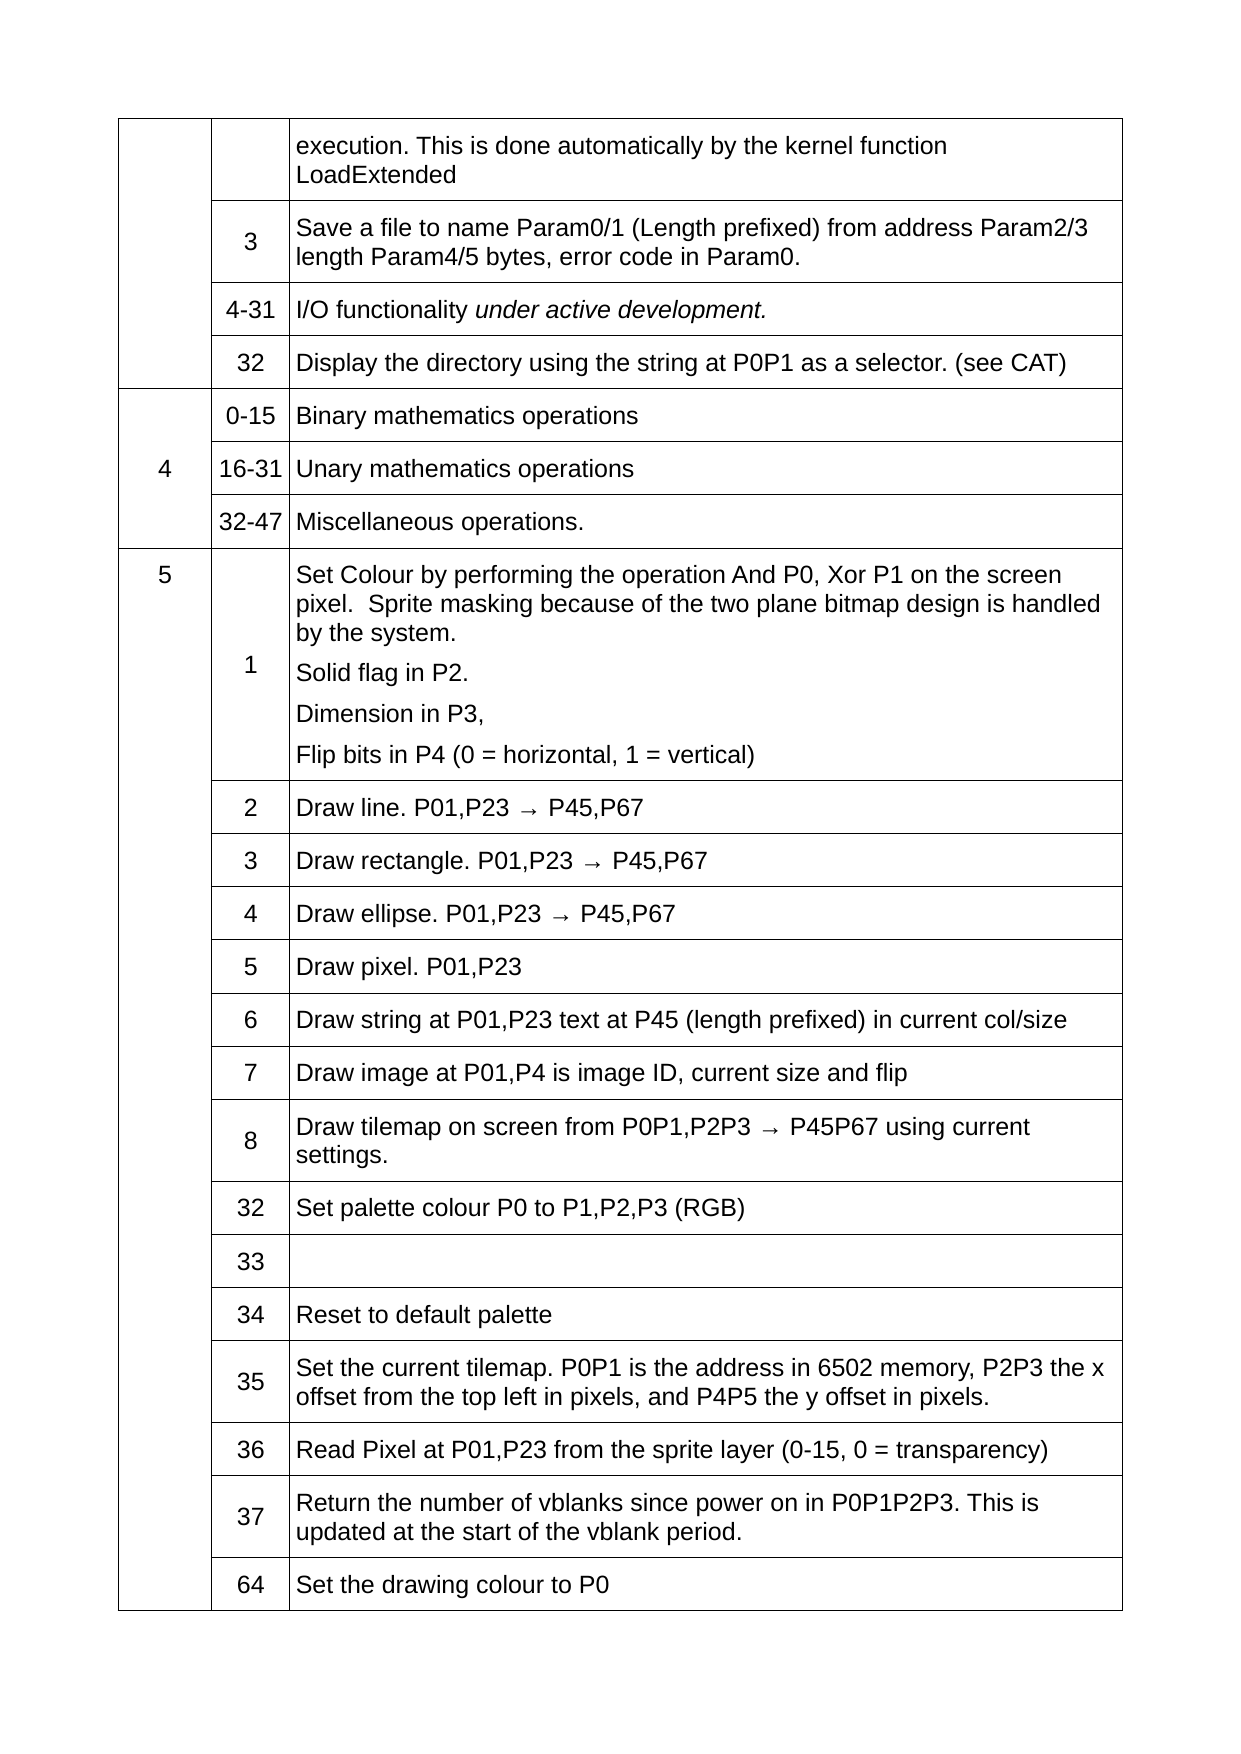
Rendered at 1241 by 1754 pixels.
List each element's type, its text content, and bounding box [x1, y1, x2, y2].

table_cell 35 [212, 1341, 289, 1422]
table_cell [212, 119, 289, 200]
table_cell 2 [212, 781, 289, 833]
table_cell 0-15 [212, 389, 289, 441]
table_cell 4 [119, 389, 211, 547]
table_cell Reset to default palette [290, 1288, 1122, 1340]
table_cell Draw image at P01,P4 is image ID, current size and flip [290, 1047, 1122, 1099]
table_cell Read Pixel at P01,P23 from the sprite layer (0-15, 0 = transparency) [290, 1423, 1122, 1475]
table_cell 3 [212, 834, 289, 886]
table_cell 37 [212, 1476, 289, 1557]
table_cell 32-47 [212, 495, 289, 547]
table_cell 5 [119, 549, 211, 1610]
table_cell Draw tilemap on screen from P0P1,P2P3 → P45P67 using current settings. [290, 1100, 1122, 1181]
table_cell Draw string at P01,P23 text at P45 (length prefixed) in current col/size [290, 994, 1122, 1046]
table_cell execution. This is done automatically by the kernel function LoadExtended [290, 119, 1122, 200]
table_cell Set the drawing colour to P0 [290, 1558, 1122, 1610]
table_cell [290, 1235, 1122, 1287]
table_cell 8 [212, 1100, 289, 1181]
table_cell 3 [212, 201, 289, 282]
table_cell Display the directory using the string at P0P1 as a selector. (see CAT) [290, 336, 1122, 388]
table_cell Save a file to name Param0/1 (Length prefixed) from address Param2/3 length Param4/5 bytes, error code in Param0. [290, 201, 1122, 282]
table_cell Set the current tilemap. P0P1 is the address in 6502 memory, P2P3 the x offset from the top left in pixels, and P4P5 the y offset in pixels. [290, 1341, 1122, 1422]
table_cell 6 [212, 994, 289, 1046]
table_cell Draw rectangle. P01,P23 → P45,P67 [290, 834, 1122, 886]
table_cell Draw ellipse. P01,P23 → P45,P67 [290, 887, 1122, 939]
table_cell 4-31 [212, 283, 289, 335]
table_cell 7 [212, 1047, 289, 1099]
table_cell 4 [212, 887, 289, 939]
table_cell Set Colour by performing the operation And P0, Xor P1 on the screen pixel. Sprite masking because of the two plane bitmap design is handled by the system. Solid flag in P2. Dimension in P3, Flip bits in P4 (0 = horizontal, 1 = vertical) [290, 549, 1122, 780]
table_cell Set palette colour P0 to P1,P2,P3 (RGB) [290, 1182, 1122, 1234]
table_cell Draw pixel. P01,P23 [290, 940, 1122, 992]
table_cell 32 [212, 1182, 289, 1234]
table_cell I/O functionality under active development. [290, 283, 1122, 335]
table_cell 64 [212, 1558, 289, 1610]
table_cell Miscellaneous operations. [290, 495, 1122, 547]
table_cell 32 [212, 336, 289, 388]
table_cell 5 [212, 940, 289, 992]
table_cell 36 [212, 1423, 289, 1475]
table_cell Return the number of vblanks since power on in P0P1P2P3. This is updated at the start of the vblank period. [290, 1476, 1122, 1557]
table_cell 34 [212, 1288, 289, 1340]
table_cell Draw line. P01,P23 → P45,P67 [290, 781, 1122, 833]
table_cell Unary mathematics operations [290, 442, 1122, 494]
table_cell 1 [212, 549, 289, 780]
table_cell 33 [212, 1235, 289, 1287]
table_cell 16-31 [212, 442, 289, 494]
table_cell Binary mathematics operations [290, 389, 1122, 441]
